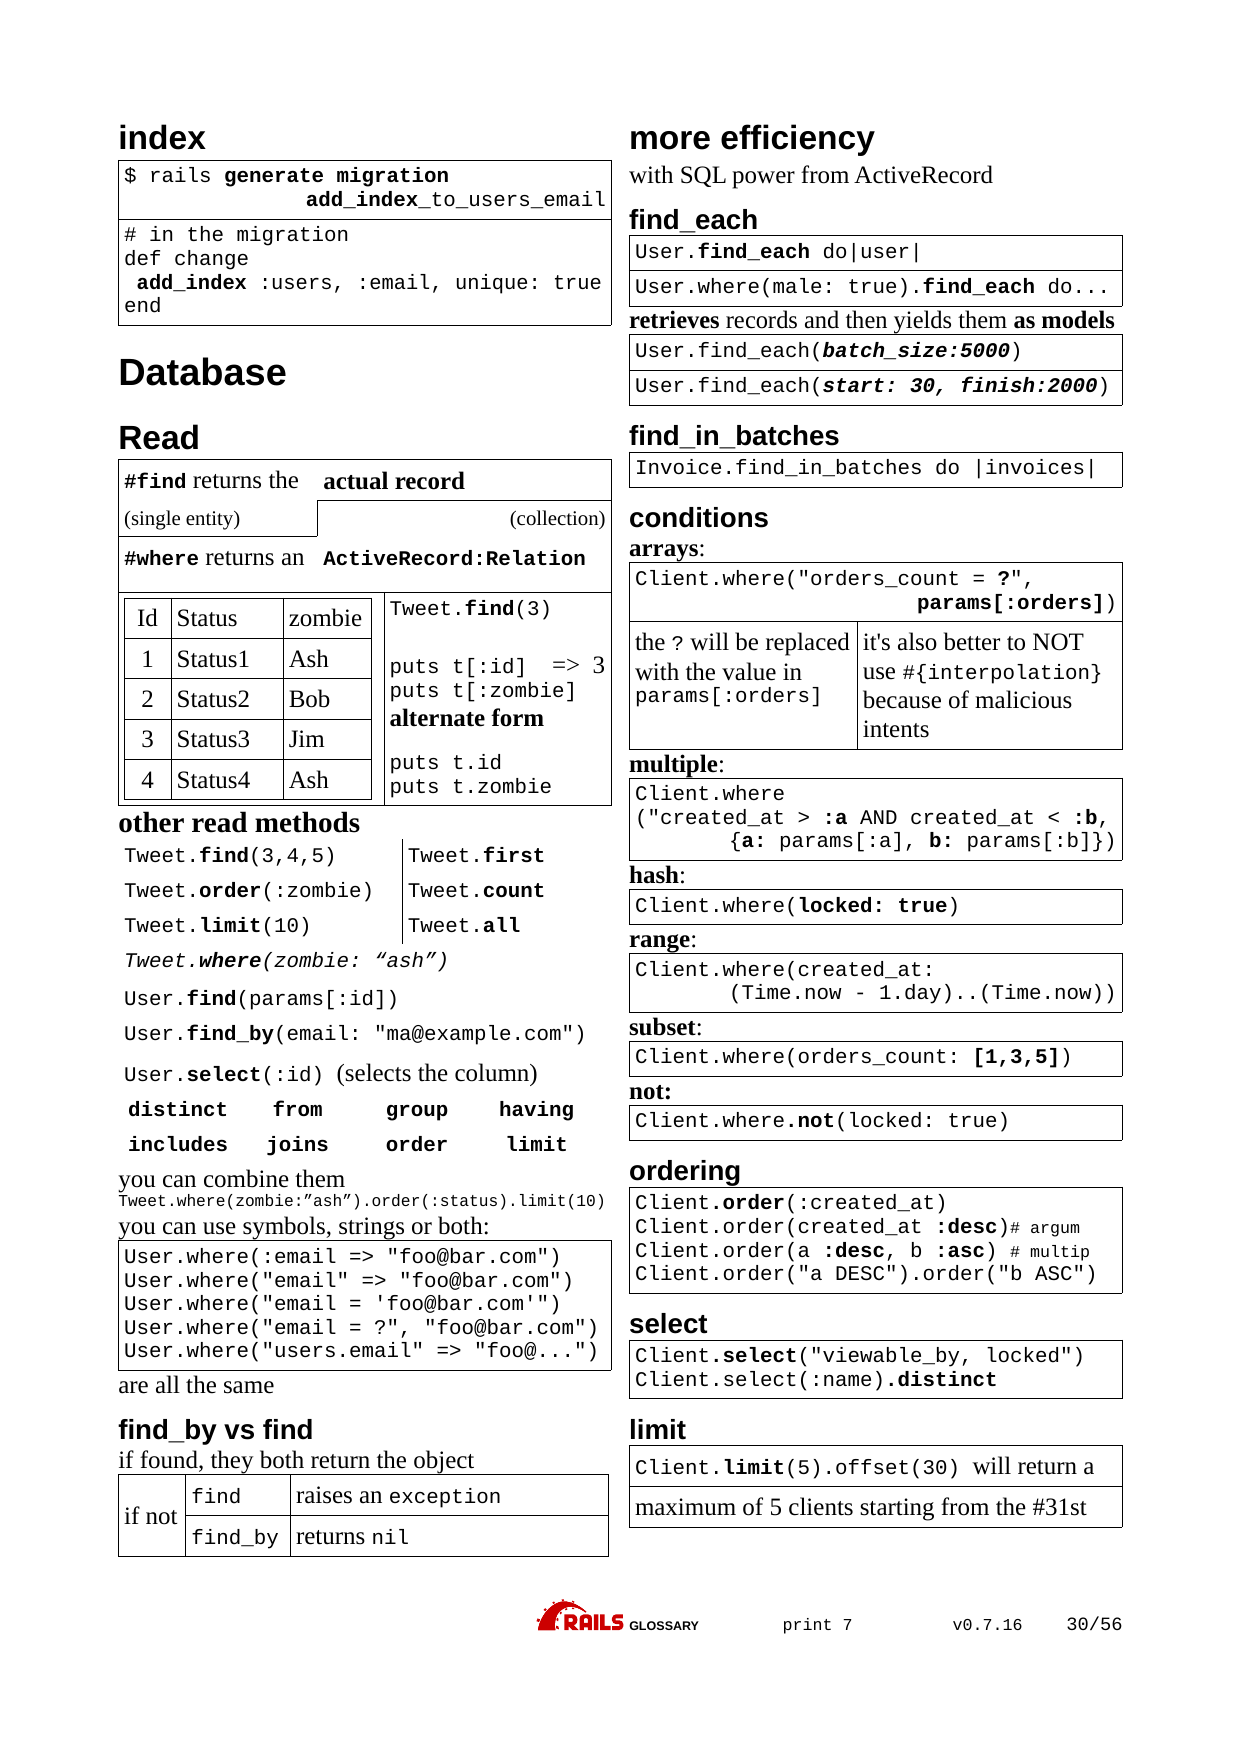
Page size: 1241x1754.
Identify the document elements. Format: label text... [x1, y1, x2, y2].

table_cell 3 [125, 720, 171, 759]
table_cell User.find_by(email: "ma@example.com") [118, 1018, 596, 1052]
subtitle find_in_batches [629, 420, 1122, 452]
table_cell 2 [125, 679, 171, 719]
text other read methods [118, 806, 611, 839]
table_cell having [477, 1094, 596, 1129]
subtitle find_by vs find [118, 1413, 611, 1445]
table_cell from [238, 1094, 357, 1129]
table_cell 1 [125, 639, 171, 678]
subtitle Read [118, 418, 611, 456]
subtitle find_each [629, 203, 1122, 235]
table_header Client.where(created_at: (Time.now - 1.day)..(Time.now)) [630, 954, 1122, 1012]
subtitle select [629, 1308, 1122, 1339]
table_header Client.limit(5).offset(30) will return a [630, 1446, 1122, 1486]
table_header Client.where.not(locked: true) [630, 1106, 1122, 1140]
table_cell Tweet.all [403, 909, 596, 944]
table_cell it's also better to NOT use #{interpolation} because of malicious intents [858, 622, 1122, 748]
table_header Client.select("viewable_by, locked") Client.select(:name).distinct [630, 1341, 1122, 1398]
table_cell Status4 [172, 760, 283, 799]
table_cell the ? will be replaced with the value in params[:orders] [630, 622, 857, 748]
text subset: [629, 1013, 1122, 1041]
subtitle limit [629, 1413, 1122, 1445]
text arrays: [629, 533, 1122, 562]
table_header Invoice.find_in_batches do |invoices| [630, 453, 1122, 487]
table_cell find_by [186, 1516, 290, 1556]
table_header Status [172, 599, 283, 638]
table_header Client.order(:created_at) Client.order(created_at :desc)# argum Client.order(a :desc, b :asc) # multip Client.order("a DESC").order("b ASC") [630, 1188, 1122, 1293]
table_cell 4 [125, 760, 171, 799]
table_cell distinct [118, 1094, 238, 1129]
text Tweet.where(zombie:”ash”).order(:status).limit(10) [118, 1192, 611, 1211]
table_header Client.where ("created_at > :a AND created_at < :b, {a: params[:a], b: params[:b]}) [630, 779, 1122, 860]
table_cell User.find_each(start: 30, finish:2000) [630, 371, 1122, 405]
table_cell #where returns an [119, 537, 317, 592]
table_cell Status2 [172, 679, 283, 719]
table_header actual record [317, 460, 611, 500]
text you can combine them [118, 1164, 611, 1192]
table_cell includes [118, 1129, 238, 1164]
text you can use symbols, strings or both: [118, 1211, 611, 1240]
table_cell Ash [284, 639, 371, 678]
table_cell Tweet.limit(10) [118, 909, 402, 944]
table_cell Bob [284, 679, 371, 719]
text not: [629, 1077, 1122, 1104]
table_cell group [357, 1094, 477, 1129]
table_cell Ash [284, 760, 371, 799]
table_header Tweet.first [403, 839, 596, 874]
table_header if not [119, 1475, 185, 1556]
text with SQL power from ActiveRecord [629, 160, 1122, 188]
table_cell # in the migration def change add_index :users, :email, unique: true end [119, 220, 611, 325]
table_cell (collection) [318, 501, 611, 536]
table_cell Tweet.where(zombie: “ash”) [118, 944, 596, 982]
table_header Client.where(orders_count: [1,3,5]) [630, 1042, 1122, 1076]
table_cell ActiveRecord:Relation [317, 536, 611, 592]
table_cell joins [238, 1129, 357, 1164]
table_cell limit [477, 1129, 596, 1164]
subtitle Database [118, 350, 611, 393]
table_cell User.find(params[:id]) [118, 982, 596, 1017]
table_header raises an exception [291, 1475, 608, 1515]
subtitle more efficiency [629, 118, 1122, 157]
table_cell Jim [284, 720, 371, 759]
subtitle ordering [629, 1155, 1122, 1187]
text multiple: [629, 750, 1122, 777]
table_header User.where(:email => "foo@bar.com") User.where("email" => "foo@bar.com") User.where("email = 'foo@bar.com'") User.where("email = ?", "foo@bar.com") User.where("users.email" => "foo@...") [119, 1241, 611, 1370]
table_header User.find_each do|user| [630, 236, 1122, 270]
table_header Tweet.find(3) puts t[:id] => 3 puts t[:zombie] alternate form puts t.id puts t.zombie [385, 593, 611, 805]
table_cell maximum of 5 clients starting from the #31st [630, 1487, 1122, 1527]
table_cell (single entity) [119, 500, 317, 536]
table_cell returns nil [291, 1516, 608, 1556]
text range: [629, 925, 1122, 953]
table_cell User.select(:id) (selects the column) [118, 1053, 596, 1093]
table_header #find returns the [119, 460, 317, 500]
table_header $ rails generate migration add_index_to_users_email [119, 161, 611, 218]
text are all the same [118, 1371, 611, 1399]
table_cell Status3 [172, 720, 283, 759]
table_header Tweet.find(3,4,5) [118, 839, 402, 874]
table_header Client.where(locked: true) [630, 890, 1122, 924]
table_cell Status1 [172, 639, 283, 678]
table_cell order [357, 1129, 477, 1164]
text if found, they both return the object [118, 1445, 611, 1474]
table_header Client.where("orders_count = ?", params[:orders]) [630, 563, 1122, 621]
table_cell Tweet.order(:zombie) [118, 874, 402, 909]
text hash: [629, 861, 1122, 889]
text retrieves records and then yields them as models [629, 307, 1122, 334]
table_header [119, 593, 384, 805]
table_cell Tweet.count [403, 874, 596, 909]
table_header find [186, 1475, 290, 1515]
subtitle index [118, 118, 611, 157]
table_header zombie [284, 599, 371, 638]
table_header Id [125, 599, 171, 638]
subtitle conditions [629, 502, 1122, 533]
table_header User.find_each(batch_size:5000) [630, 335, 1122, 369]
table_cell User.where(male: true).find_each do... [630, 271, 1122, 306]
